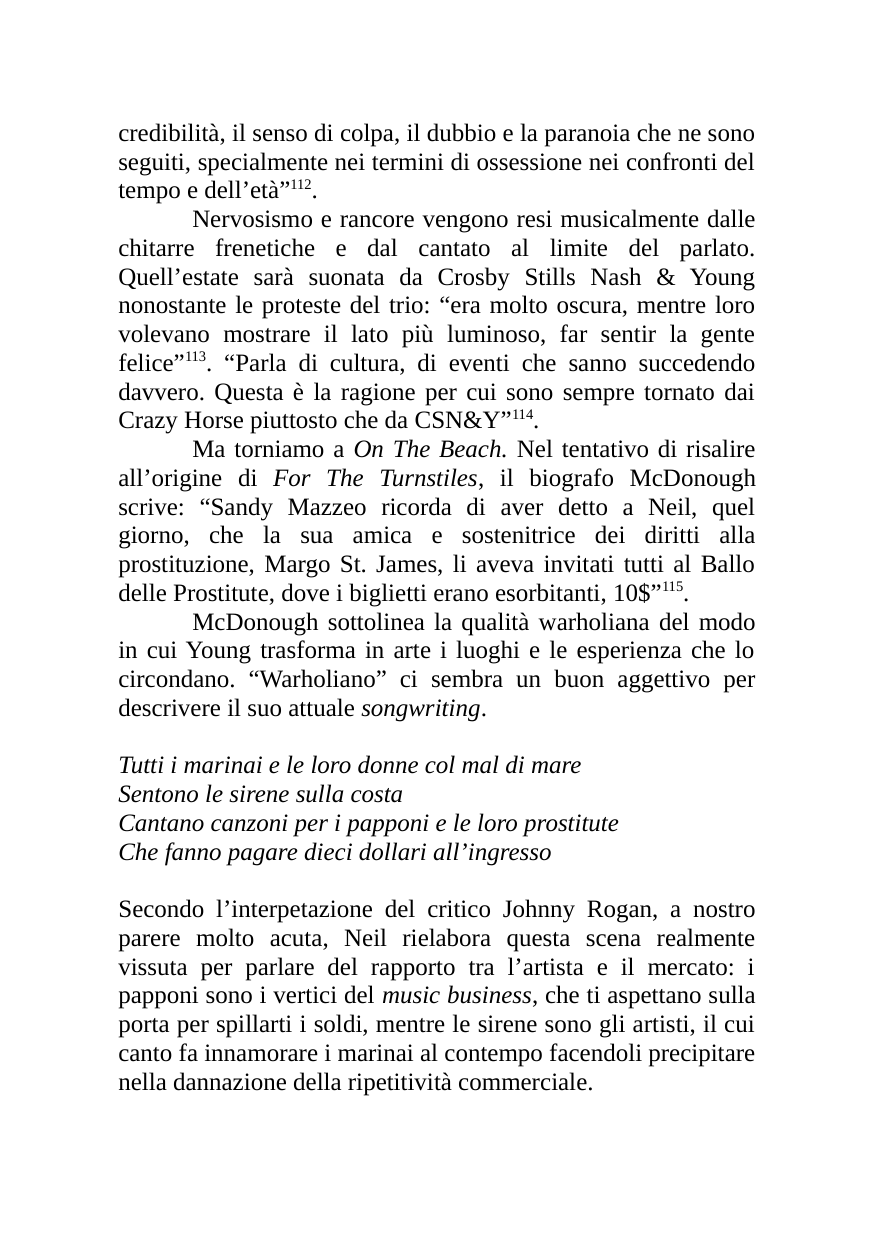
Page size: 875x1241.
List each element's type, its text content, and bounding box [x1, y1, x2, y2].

text McDonough sottolinea la qualità warholiana del modo in cui Young trasforma in arte i luoghi e le esperienza che lo circondano. “Warholiano” ci sembra un buon aggettivo per descrivere il suo attuale songwriting. [118, 607, 756, 722]
text credibilità, il senso di colpa, il dubbio e la paranoia che ne sono seguiti, specialmente nei termini di ossessione nei confronti del tempo e dell’età”. [118, 118, 756, 204]
text Nervosismo e rancore vengono resi musicalmente dalle chitarre frenetiche e dal cantato al limite del parlato. Quell’estate sarà suonata da Crosby Stills Nash & Young nonostante le proteste del trio: “era molto oscura, mentre loro volevano mostrare il lato più luminoso, far sentir la gente felice”. “Parla di cultura, di eventi che sanno succedendo davvero. Questa è la ragione per cui sono sempre tornato dai Crazy Horse piuttosto che da CSN&Y”. [118, 204, 756, 434]
subtitle Tutti i marinai e le loro donne col mal di mare [118, 751, 756, 779]
text Cantano canzoni per i papponi e le loro prostitute [118, 808, 756, 837]
text Secondo l’interpetazione del critico Johnny Rogan, a nostro parere molto acuta, Neil rielabora questa scena realmente vissuta per parlare del rapporto tra l’artista e il mercato: i papponi sono i vertici del music business, che ti aspettano sulla porta per spillarti i soldi, mentre le sirene sono gli artisti, il cui canto fa innamorare i marinai al contempo facendoli precipitare nella dannazione della ripetitività commerciale. [118, 894, 756, 1096]
text Che fanno pagare dieci dollari all’ingresso [118, 837, 756, 866]
text Ma torniamo a On The Beach. Nel tentativo di risalire all’origine di For The Turnstiles, il biografo McDonough scrive: “Sandy Mazzeo ricorda di aver detto a Neil, quel giorno, che la sua amica e sostenitrice dei diritti alla prostituzione, Margo St. James, li aveva invitati tutti al Ballo delle Prostitute, dove i biglietti erano esorbitanti, 10$”. [118, 434, 756, 607]
text Sentono le sirene sulla costa [118, 779, 756, 808]
